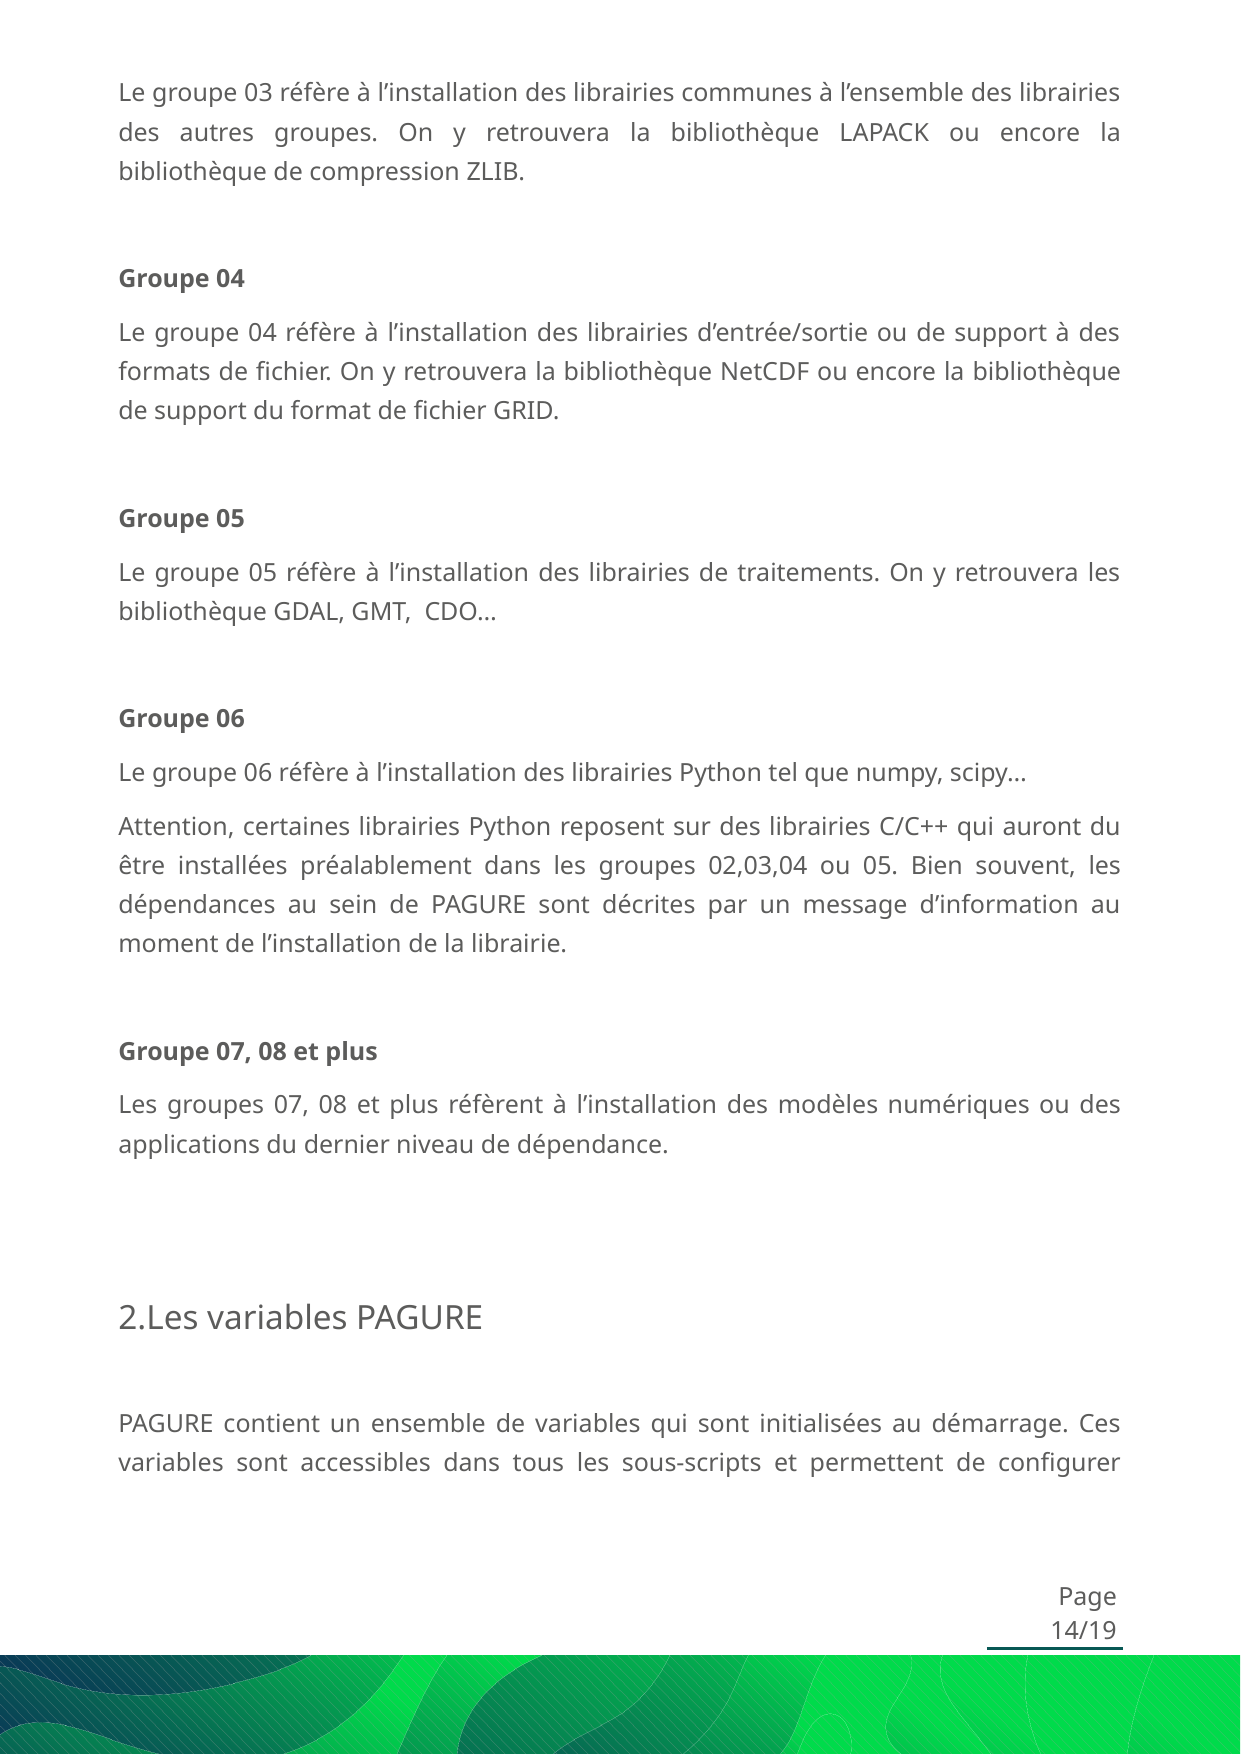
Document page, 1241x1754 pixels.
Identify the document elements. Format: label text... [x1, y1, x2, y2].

text Le groupe 03 réfère à l’installation des librairies communes à l’ensemble des librairies des autres groupes. On y retrouvera la bibliothèque LAPACK ou encore la bibliothèque de compression ZLIB. [118, 75, 1122, 187]
text Le groupe 06 réfère à l’installation des librairies Python tel que numpy, scipy… [118, 754, 1122, 789]
text Groupe 06 [118, 701, 1122, 735]
text Le groupe 04 réfère à l’installation des librairies d’entrée/sortie ou de support à des formats de fichier. On y retrouvera la bibliothèque NetCDF ou encore la bibliothèque de support du format de fichier GRID. [118, 314, 1122, 427]
text Les groupes 07, 08 et plus réfèrent à l’installation des modèles numériques ou des applications du dernier niveau de dépendance. [118, 1087, 1122, 1160]
picture [0, 1655, 1241, 1754]
subtitle Les variables PAGURE [118, 1294, 1122, 1339]
text Groupe 05 [118, 500, 1122, 534]
text Le groupe 05 réfère à l’installation des librairies de traitements. On y retrouvera les bibliothèque GDAL, GMT, CDO… [118, 554, 1122, 627]
text Attention, certaines librairies Python reposent sur des librairies C/C++ qui auront du être installées préalablement dans les groupes 02,03,04 ou 05. Bien souvent, les dépendances au sein de PAGURE sont décrites par un message d’information au moment de l’installation de la librairie. [118, 808, 1122, 960]
text Groupe 04 [118, 261, 1122, 295]
text Groupe 07, 08 et plus [118, 1033, 1122, 1067]
text PAGURE contient un ensemble de variables qui sont initialisées au démarrage. Ces variables sont accessibles dans tous les sous-scripts et permettent de configurer [118, 1405, 1122, 1479]
